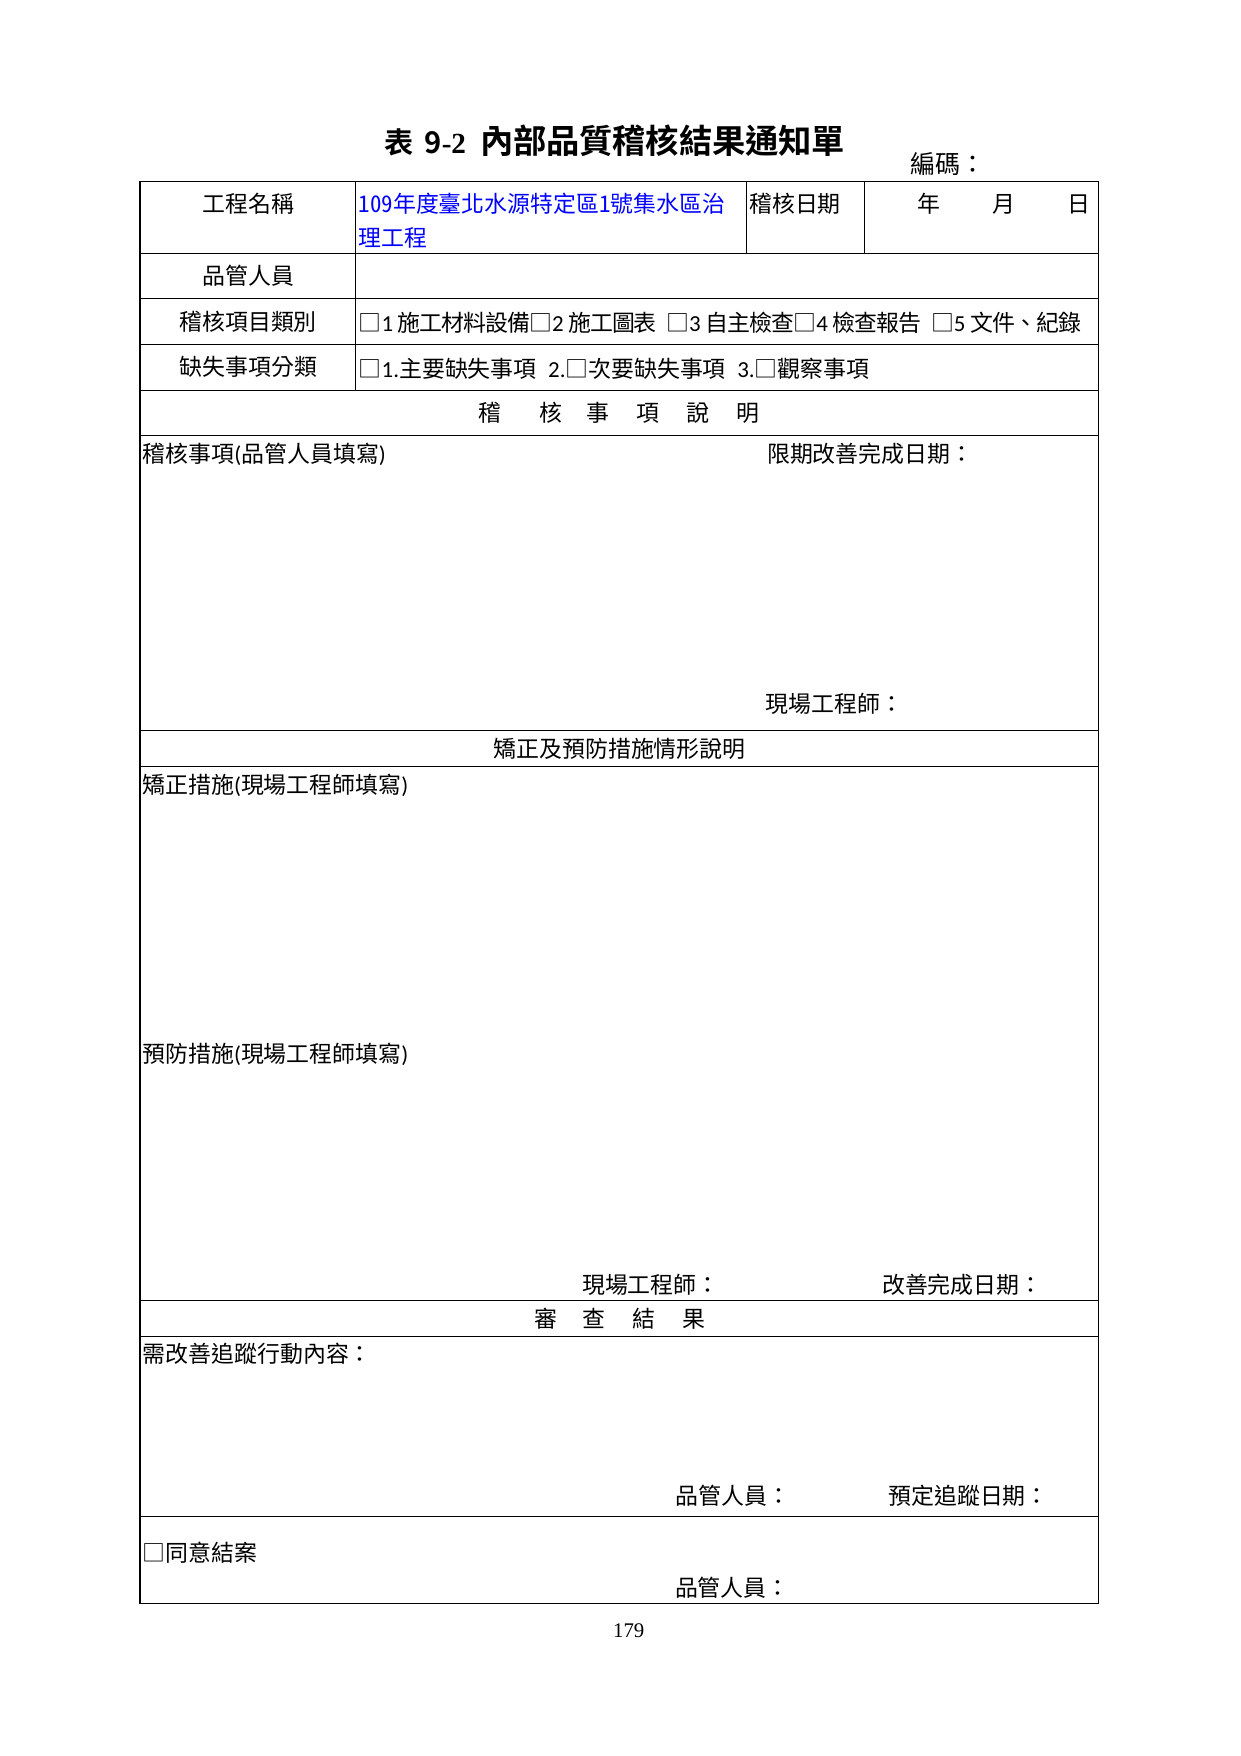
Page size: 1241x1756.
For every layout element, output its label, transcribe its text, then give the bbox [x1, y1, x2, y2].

table_cell [1065, 767, 1098, 1300]
table_header 年 月 日 [865, 182, 1098, 253]
table_cell [1065, 391, 1098, 435]
table_cell 稽 [456, 391, 517, 435]
table_cell [456, 767, 517, 1300]
table_cell 核 [517, 391, 571, 435]
table_cell [1065, 1337, 1098, 1516]
table_cell 稽核項目類別 [141, 299, 355, 344]
table_cell □1 施工材料設備□2 施工圖表 □3 自主檢查□4 檢查報告 □5 文件、紀錄 [356, 299, 1098, 344]
table_cell 查 結 果 [571, 1301, 1065, 1336]
table_cell 品管人員 [141, 254, 355, 298]
table_cell [1065, 436, 1098, 730]
table_cell 矯正措施(現場工程師填寫) 預防措施(現場工程師填寫) [141, 767, 456, 1300]
table_cell [456, 1517, 517, 1603]
table_cell 需改善追蹤行動內容： [141, 1337, 456, 1516]
table_cell 事 項 說 明 [571, 391, 1065, 435]
table_cell [356, 254, 1098, 298]
table_cell 品管人員： [571, 1517, 1065, 1603]
table_cell □同意結案 [141, 1517, 456, 1603]
table_cell [1065, 1301, 1098, 1336]
table_cell [141, 1301, 456, 1336]
table_cell 稽核事項(品管人員填寫) [141, 436, 456, 730]
table_cell [517, 1337, 571, 1516]
table_cell [456, 1337, 517, 1516]
table_cell [456, 436, 517, 730]
table_cell 審 [517, 1301, 571, 1336]
table_cell [1065, 1517, 1098, 1603]
table_header 稽核日期 [747, 182, 864, 253]
table_cell [456, 1301, 517, 1336]
table_cell [517, 436, 571, 730]
table_cell 限期改善完成日期： 現場工程師： [571, 436, 1065, 730]
text 編碼： [910, 144, 1193, 181]
table_cell □1.主要缺失事項 2.□次要缺失事項 3.□觀察事項 [356, 345, 1098, 389]
table_header 工程名稱 [141, 182, 355, 253]
table_cell [141, 391, 456, 435]
text 表 9-2 內部品質稽核結果通知單 [384, 115, 856, 163]
table_cell 缺失事項分類 [141, 345, 355, 389]
table_cell 矯正及預防措施情形說明 [141, 731, 1098, 766]
table_cell 品管人員： 預定追蹤日期： [571, 1337, 1065, 1516]
table_cell [517, 1517, 571, 1603]
table_header 109年度臺北水源特定區1號集水區治理工程 [356, 182, 746, 253]
table_cell [517, 767, 571, 1300]
table_cell 現場工程師： 改善完成日期： [571, 767, 1065, 1300]
